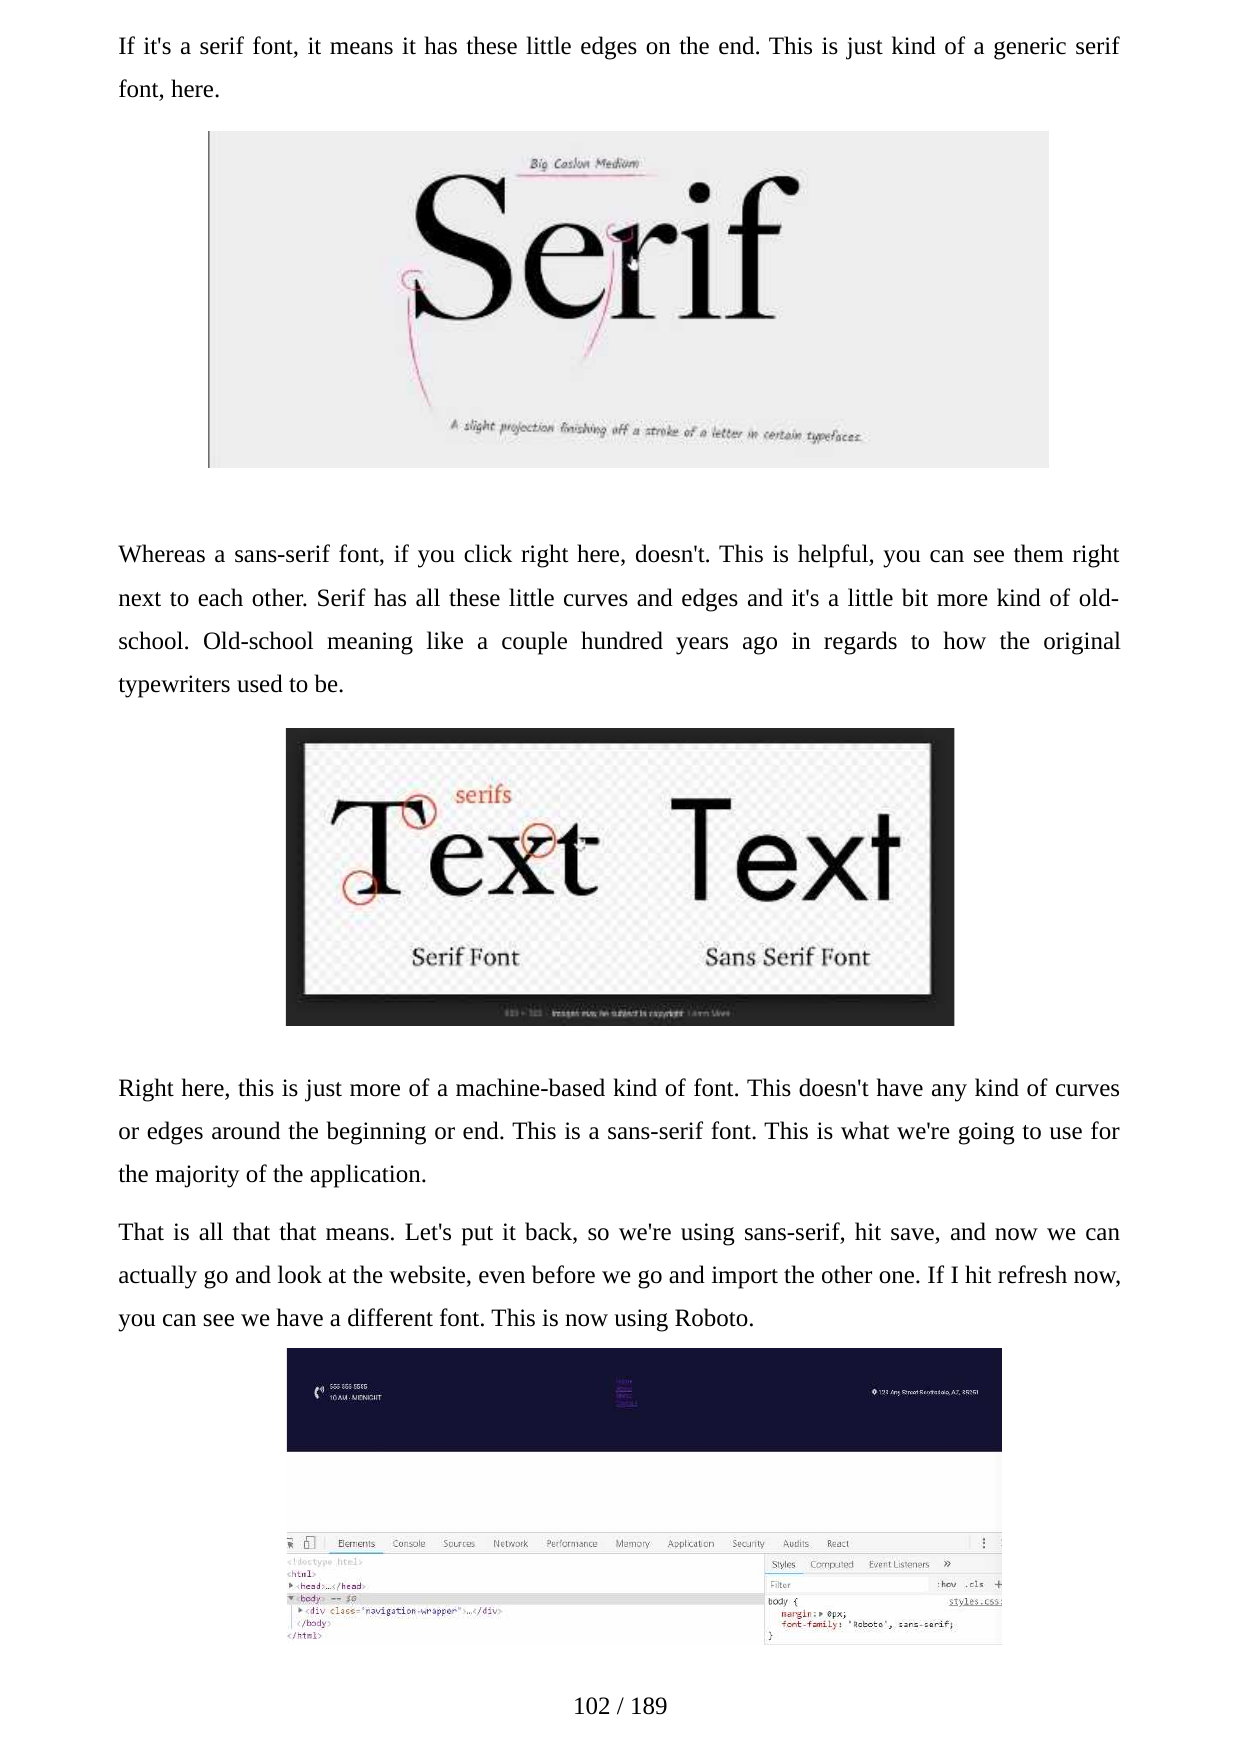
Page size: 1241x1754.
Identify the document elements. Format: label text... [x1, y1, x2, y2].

text If it's a serif font, it means it has these little edges on the end. This is just kind of a generic serif font, here. [118, 31, 1122, 103]
text That is all that that means. Let's put it back, so we're using sans-serif, hit save, and now we can actually go and look at the website, even before we go and import the other one. If I hit refresh now, you can see we have a different font. This is now using Roboto. [118, 1217, 1122, 1332]
picture [208, 131, 1049, 468]
text Right here, this is just more of a machine-based kind of font. This doesn't have any kind of curves or edges around the beginning or end. This is a sans-serif font. This is what we're going to use for the majority of the application. [118, 1073, 1122, 1188]
text Whereas a sans-serif font, if you click right here, doesn't. This is helpful, you can see them right next to each other. Serif has all these little curves and edges and it's a little bit more kind of old-school. Old-school meaning like a couple hundred years ago in regards to how the original typewriters used to be. [118, 539, 1122, 698]
picture [286, 1348, 1002, 1645]
picture [285, 728, 955, 1026]
